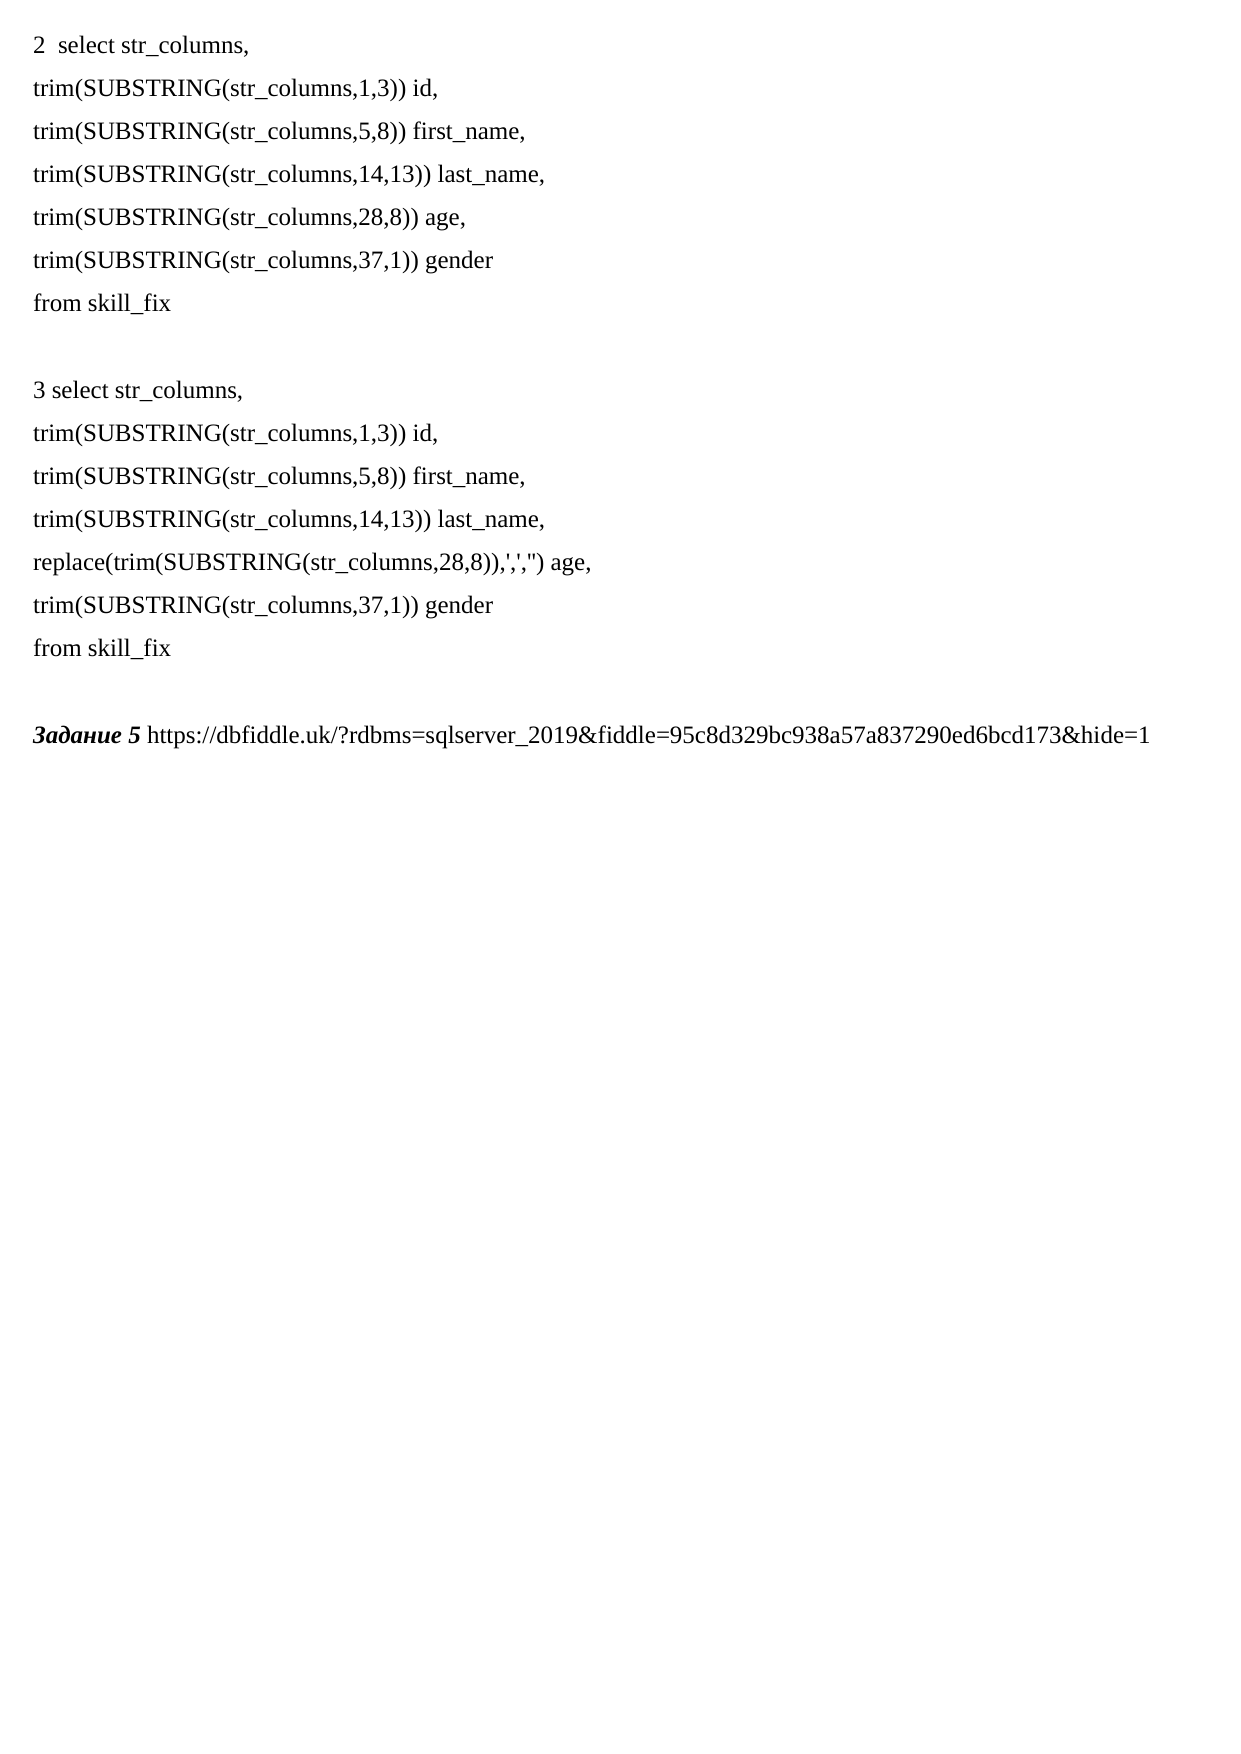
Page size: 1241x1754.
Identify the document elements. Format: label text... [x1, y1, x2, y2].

text 3 select str_columns, trim(SUBSTRING(str_columns,1,3)) id, trim(SUBSTRING(str_columns,5,8)) first_name, trim(SUBSTRING(str_columns,14,13)) last_name, replace(trim(SUBSTRING(str_columns,28,8)),',','') age, trim(SUBSTRING(str_columns,37,1)) gender from skill_fix [33, 375, 1220, 662]
text 2 select str_columns, trim(SUBSTRING(str_columns,1,3)) id, trim(SUBSTRING(str_columns,5,8)) first_name, trim(SUBSTRING(str_columns,14,13)) last_name, trim(SUBSTRING(str_columns,28,8)) age, trim(SUBSTRING(str_columns,37,1)) gender from skill_fix [33, 30, 1220, 317]
text Задание 5 https://dbfiddle.uk/?rdbms=sqlserver_2019&fiddle=95c8d329bc938a57a837290ed6bcd173&hide=1 [33, 720, 1220, 748]
